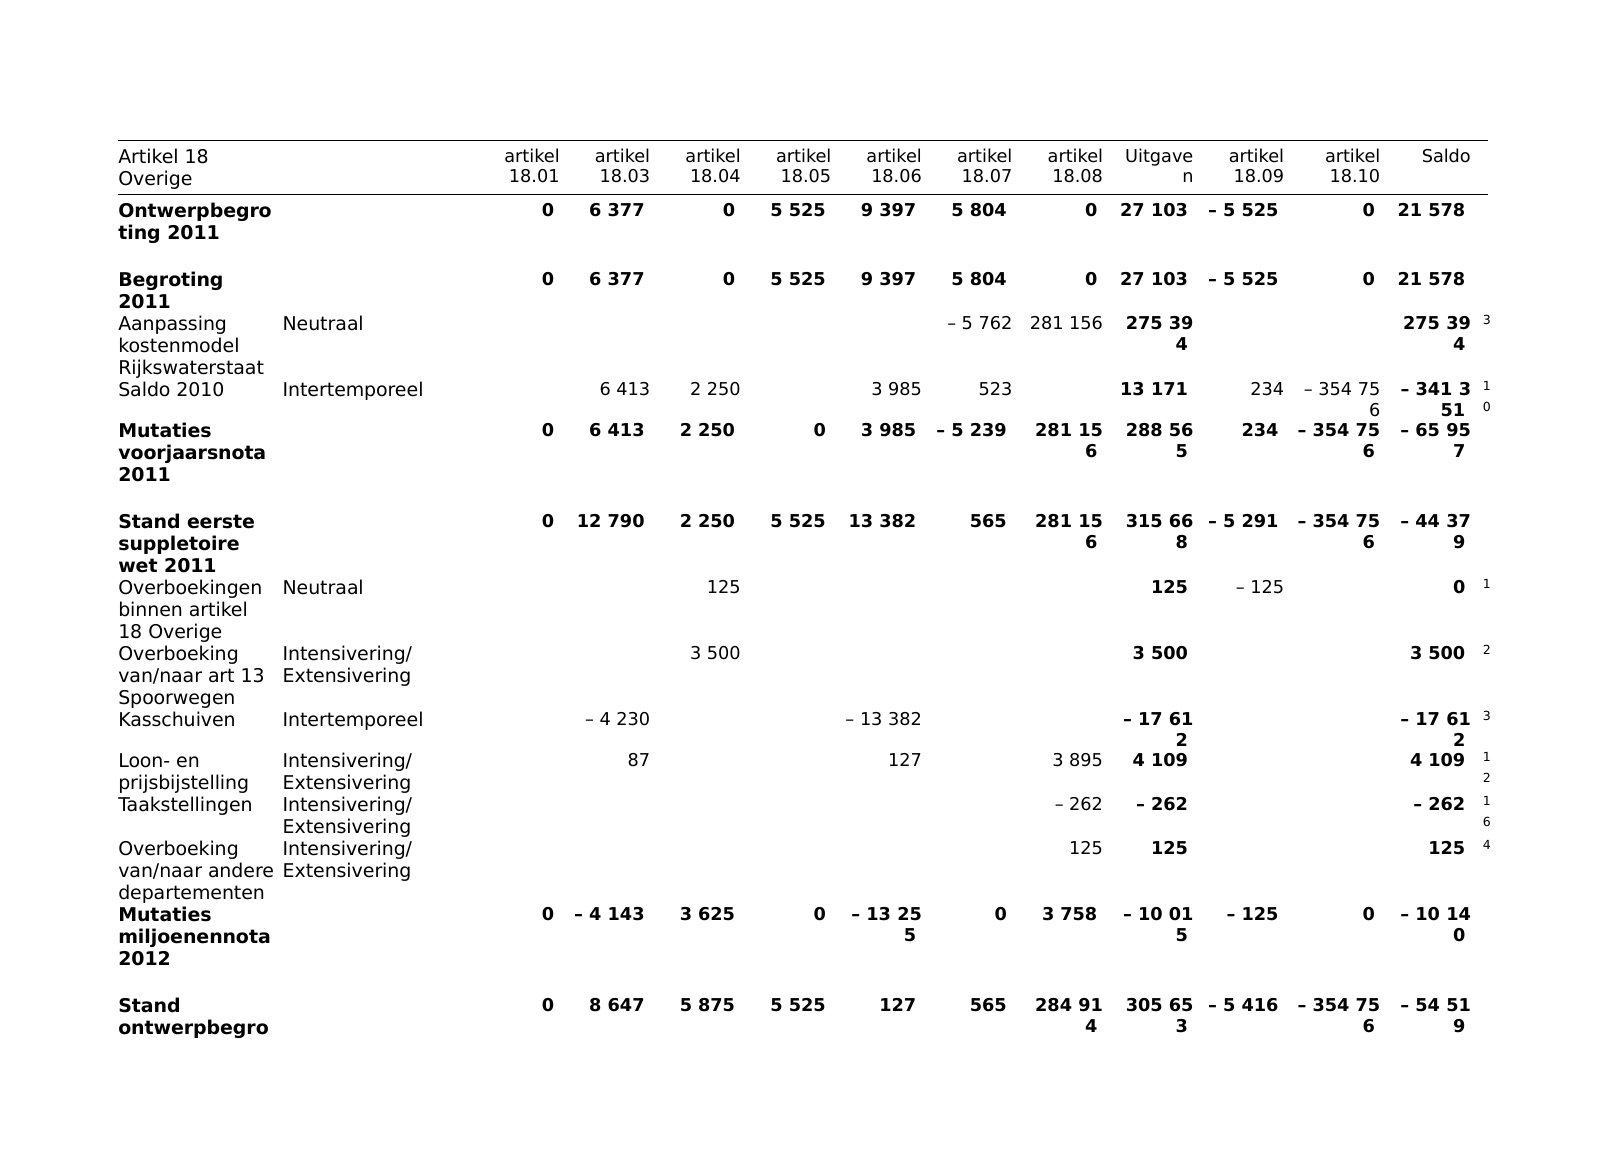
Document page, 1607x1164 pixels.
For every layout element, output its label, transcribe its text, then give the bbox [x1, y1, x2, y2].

table_cell [1199, 244, 1290, 269]
table_cell [480, 838, 565, 904]
table_cell [746, 794, 837, 838]
table_cell [277, 970, 480, 995]
table_cell Intensivering/Extensivering [277, 643, 480, 709]
table_cell 8 647 [565, 995, 656, 1039]
table_cell 565 [928, 511, 1018, 577]
table_cell [1477, 195, 1488, 244]
table_cell 0 [480, 904, 565, 970]
table_cell 3 895 [1018, 750, 1109, 794]
table_header Uitgaven [1109, 141, 1199, 194]
table_cell [1018, 244, 1109, 269]
table_cell 0 [1018, 195, 1109, 244]
table_cell [1290, 838, 1386, 904]
table_cell 2 250 [656, 511, 746, 577]
table_cell [118, 486, 277, 511]
table_cell [746, 379, 837, 420]
table_header artikel 18.03 [565, 141, 656, 194]
table_cell 9 397 [837, 269, 927, 313]
table_header artikel 18.06 [837, 141, 927, 194]
table_cell [1386, 486, 1477, 511]
table_cell [656, 709, 746, 750]
table_cell 0 [656, 195, 746, 244]
table_cell 3 [1477, 313, 1488, 379]
table_cell [837, 244, 927, 269]
table_header [277, 141, 480, 194]
table_header Saldo [1386, 141, 1477, 194]
table_cell [565, 643, 656, 709]
table_header Artikel 18 Overige [118, 141, 277, 194]
table_cell [1018, 970, 1109, 995]
table_cell [1290, 577, 1386, 643]
table_cell [1018, 486, 1109, 511]
table_cell – 44 379 [1386, 511, 1477, 577]
table_cell 5 804 [928, 269, 1018, 313]
table_cell – 262 [1386, 794, 1477, 838]
table_cell – 4 230 [565, 709, 656, 750]
table_cell 21 578 [1386, 269, 1477, 313]
table_cell [1290, 244, 1386, 269]
table_cell 6 377 [565, 195, 656, 244]
table_cell [746, 643, 837, 709]
table_cell [928, 577, 1018, 643]
table_cell – 4 143 [565, 904, 656, 970]
table_cell [565, 577, 656, 643]
table_cell [1199, 750, 1290, 794]
table_cell – 54 519 [1386, 995, 1477, 1039]
table_cell [656, 750, 746, 794]
table_cell [1477, 420, 1488, 486]
table_cell [1018, 379, 1109, 420]
table_cell 0 [480, 195, 565, 244]
table_cell [1290, 794, 1386, 838]
table_cell Begroting 2011 [118, 269, 277, 313]
table_cell – 5 525 [1199, 269, 1290, 313]
table_cell Ontwerpbegroting 2011 [118, 195, 277, 244]
table_cell [277, 995, 480, 1039]
table_cell 0 [1018, 269, 1109, 313]
table_cell [656, 794, 746, 838]
table_cell [277, 269, 480, 313]
table_cell [1386, 970, 1477, 995]
table_cell [565, 970, 656, 995]
table_cell [837, 838, 927, 904]
table_cell [118, 970, 277, 995]
table_cell 0 [928, 904, 1018, 970]
table_cell 234 [1199, 420, 1290, 486]
table_cell 281 156 [1018, 511, 1109, 577]
table_cell [480, 750, 565, 794]
table_header artikel 18.05 [746, 141, 837, 194]
table_cell [1199, 970, 1290, 995]
table_cell [1477, 244, 1488, 269]
table_cell – 10 140 [1386, 904, 1477, 970]
table_cell 3 [1477, 709, 1488, 750]
table_cell – 262 [1109, 794, 1199, 838]
table_cell [480, 709, 565, 750]
table_cell Overboekingen binnen artikel 18 Overige [118, 577, 277, 643]
table_cell 3 985 [837, 379, 927, 420]
table_cell 0 [746, 904, 837, 970]
table_cell – 13 255 [837, 904, 927, 970]
table_cell 125 [1109, 577, 1199, 643]
table_cell – 262 [1018, 794, 1109, 838]
table_cell Mutaties miljoenennota 2012 [118, 904, 277, 970]
table_cell [480, 577, 565, 643]
table_cell [277, 904, 480, 970]
table_cell [746, 709, 837, 750]
table_cell Neutraal [277, 313, 480, 379]
table_cell 3 500 [1109, 643, 1199, 709]
table_cell [480, 244, 565, 269]
table_cell 281 156 [1018, 420, 1109, 486]
table_cell [1477, 486, 1488, 511]
table_cell 3 985 [837, 420, 927, 486]
table_cell 87 [565, 750, 656, 794]
table_cell [480, 313, 565, 379]
table_cell Intensivering/Extensivering [277, 750, 480, 794]
table_cell 3 500 [656, 643, 746, 709]
table_cell [1018, 709, 1109, 750]
table_cell 565 [928, 995, 1018, 1039]
table_cell 5 525 [746, 995, 837, 1039]
table_cell 523 [928, 379, 1018, 420]
table_cell Intensivering/Extensivering [277, 794, 480, 838]
table_cell 6 413 [565, 420, 656, 486]
table_cell [1477, 995, 1488, 1039]
table_cell – 5 291 [1199, 511, 1290, 577]
table_cell [565, 244, 656, 269]
table_cell 0 [1386, 577, 1477, 643]
table_cell [1477, 511, 1488, 577]
table_cell 2 [1477, 643, 1488, 709]
table_cell 305 653 [1109, 995, 1199, 1039]
table_cell 5 525 [746, 511, 837, 577]
table_cell 0 [1290, 269, 1386, 313]
table_cell – 17 612 [1386, 709, 1477, 750]
table_cell [928, 838, 1018, 904]
table_cell – 125 [1199, 577, 1290, 643]
table_cell [480, 794, 565, 838]
table_cell [1290, 486, 1386, 511]
table_cell 6 377 [565, 269, 656, 313]
table_cell [277, 195, 480, 244]
table_cell 315 668 [1109, 511, 1199, 577]
table_cell [1199, 486, 1290, 511]
table_cell [1109, 244, 1199, 269]
table_cell [1290, 750, 1386, 794]
table_cell Kasschuiven [118, 709, 277, 750]
table_header artikel 18.07 [928, 141, 1018, 194]
table_header artikel 18.10 [1290, 141, 1386, 194]
table_cell Neutraal [277, 577, 480, 643]
table_cell [746, 750, 837, 794]
table_cell 3 500 [1386, 643, 1477, 709]
table_cell – 65 957 [1386, 420, 1477, 486]
table_cell [928, 794, 1018, 838]
table_cell – 125 [1199, 904, 1290, 970]
table_cell 0 [1290, 904, 1386, 970]
table_cell – 17 612 [1109, 709, 1199, 750]
table_cell 0 [746, 420, 837, 486]
table_cell [277, 511, 480, 577]
table_cell 10 [1477, 379, 1488, 420]
table_cell [277, 420, 480, 486]
table_cell Intensivering/Extensivering [277, 838, 480, 904]
table_cell 4 109 [1386, 750, 1477, 794]
table_cell [656, 486, 746, 511]
table_cell Overboeking van/naar andere departementen [118, 838, 277, 904]
table_cell [746, 313, 837, 379]
table_cell [1018, 577, 1109, 643]
table_cell 4 [1477, 838, 1488, 904]
table_cell 125 [1018, 838, 1109, 904]
table_cell – 341 351 [1386, 379, 1477, 420]
table_cell [1477, 269, 1488, 313]
table_cell [480, 486, 565, 511]
table_cell 2 250 [656, 379, 746, 420]
table_cell 127 [837, 750, 927, 794]
table_cell [1199, 709, 1290, 750]
table_cell [746, 486, 837, 511]
table_cell – 13 382 [837, 709, 927, 750]
table_cell – 10 015 [1109, 904, 1199, 970]
table_cell [656, 970, 746, 995]
table_cell Stand eerste suppletoire wet 2011 [118, 511, 277, 577]
table_cell [1290, 643, 1386, 709]
table_cell 21 578 [1386, 195, 1477, 244]
table_cell 127 [837, 995, 927, 1039]
table_cell 0 [656, 269, 746, 313]
table_cell Intertemporeel [277, 379, 480, 420]
table_cell [837, 313, 927, 379]
table_cell [746, 244, 837, 269]
table_cell 125 [656, 577, 746, 643]
table_cell [1290, 709, 1386, 750]
table_cell – 354 756 [1290, 511, 1386, 577]
table_cell – 354 756 [1290, 379, 1386, 420]
table_cell [746, 838, 837, 904]
table_header artikel 18.04 [656, 141, 746, 194]
table_cell 125 [1386, 838, 1477, 904]
table_cell [837, 794, 927, 838]
table_cell [1290, 970, 1386, 995]
table_cell [118, 244, 277, 269]
table_cell 288 565 [1109, 420, 1199, 486]
table_cell [837, 577, 927, 643]
table_cell [1199, 838, 1290, 904]
table_cell [837, 486, 927, 511]
table_header artikel 18.08 [1018, 141, 1109, 194]
table_cell [746, 577, 837, 643]
table_cell [1290, 313, 1386, 379]
table_cell [928, 486, 1018, 511]
table_cell [1477, 904, 1488, 970]
table_cell [928, 244, 1018, 269]
table_cell 0 [1290, 195, 1386, 244]
table_cell 27 103 [1109, 195, 1199, 244]
table_cell [480, 643, 565, 709]
table_cell [565, 313, 656, 379]
table_cell [565, 838, 656, 904]
table_cell [480, 379, 565, 420]
table_cell [837, 643, 927, 709]
table_header [1477, 141, 1488, 194]
table_cell [1477, 970, 1488, 995]
table_cell [928, 970, 1018, 995]
table_cell [565, 486, 656, 511]
table_cell 281 156 [1018, 313, 1109, 379]
table_cell 3 758 [1018, 904, 1109, 970]
table_cell 5 525 [746, 195, 837, 244]
table_cell – 5 525 [1199, 195, 1290, 244]
table_cell 0 [480, 511, 565, 577]
table_cell – 354 756 [1290, 420, 1386, 486]
table_cell 9 397 [837, 195, 927, 244]
table_cell [277, 486, 480, 511]
table_cell [928, 750, 1018, 794]
table_cell 13 171 [1109, 379, 1199, 420]
table_cell 13 382 [837, 511, 927, 577]
table_cell Saldo 2010 [118, 379, 277, 420]
table_cell [656, 838, 746, 904]
table_cell – 5 416 [1199, 995, 1290, 1039]
table_cell 275 394 [1109, 313, 1199, 379]
table_cell [656, 313, 746, 379]
table_cell [1199, 794, 1290, 838]
table_cell 12 790 [565, 511, 656, 577]
table_cell [1109, 486, 1199, 511]
table_cell – 354 756 [1290, 995, 1386, 1039]
table_cell – 5 762 [928, 313, 1018, 379]
table_cell 125 [1109, 838, 1199, 904]
table_cell 0 [480, 269, 565, 313]
table_cell Overboeking van/naar art 13 Spoorwegen [118, 643, 277, 709]
table_cell 16 [1477, 794, 1488, 838]
table_cell [1199, 313, 1290, 379]
table_cell 234 [1199, 379, 1290, 420]
table_header artikel 18.01 [480, 141, 565, 194]
table_cell 5 804 [928, 195, 1018, 244]
table_cell Aanpassing kostenmodel Rijkswaterstaat [118, 313, 277, 379]
table_cell 6 413 [565, 379, 656, 420]
table_cell 3 625 [656, 904, 746, 970]
table_cell Loon- en prijsbijstelling [118, 750, 277, 794]
table_cell Taakstellingen [118, 794, 277, 838]
table_cell – 5 239 [928, 420, 1018, 486]
table_cell [928, 709, 1018, 750]
table_cell 27 103 [1109, 269, 1199, 313]
table_cell [928, 643, 1018, 709]
table_cell 275 394 [1386, 313, 1477, 379]
table_cell Stand ontwerpbegro [118, 995, 277, 1039]
table_cell [1199, 643, 1290, 709]
table_cell 12 [1477, 750, 1488, 794]
table_cell [480, 970, 565, 995]
table_cell [1386, 244, 1477, 269]
table_cell 5 525 [746, 269, 837, 313]
table_cell Intertemporeel [277, 709, 480, 750]
table_cell 5 875 [656, 995, 746, 1039]
table_cell 0 [480, 995, 565, 1039]
table_cell 1 [1477, 577, 1488, 643]
table_cell [565, 794, 656, 838]
table_cell 4 109 [1109, 750, 1199, 794]
table_cell 0 [480, 420, 565, 486]
table_cell [1018, 643, 1109, 709]
table_cell 2 250 [656, 420, 746, 486]
table_cell 284 914 [1018, 995, 1109, 1039]
table_cell Mutaties voorjaarsnota 2011 [118, 420, 277, 486]
table_header artikel 18.09 [1199, 141, 1290, 194]
table_cell [837, 970, 927, 995]
table_cell [656, 244, 746, 269]
table_cell [746, 970, 837, 995]
table_cell [1109, 970, 1199, 995]
table_cell [277, 244, 480, 269]
